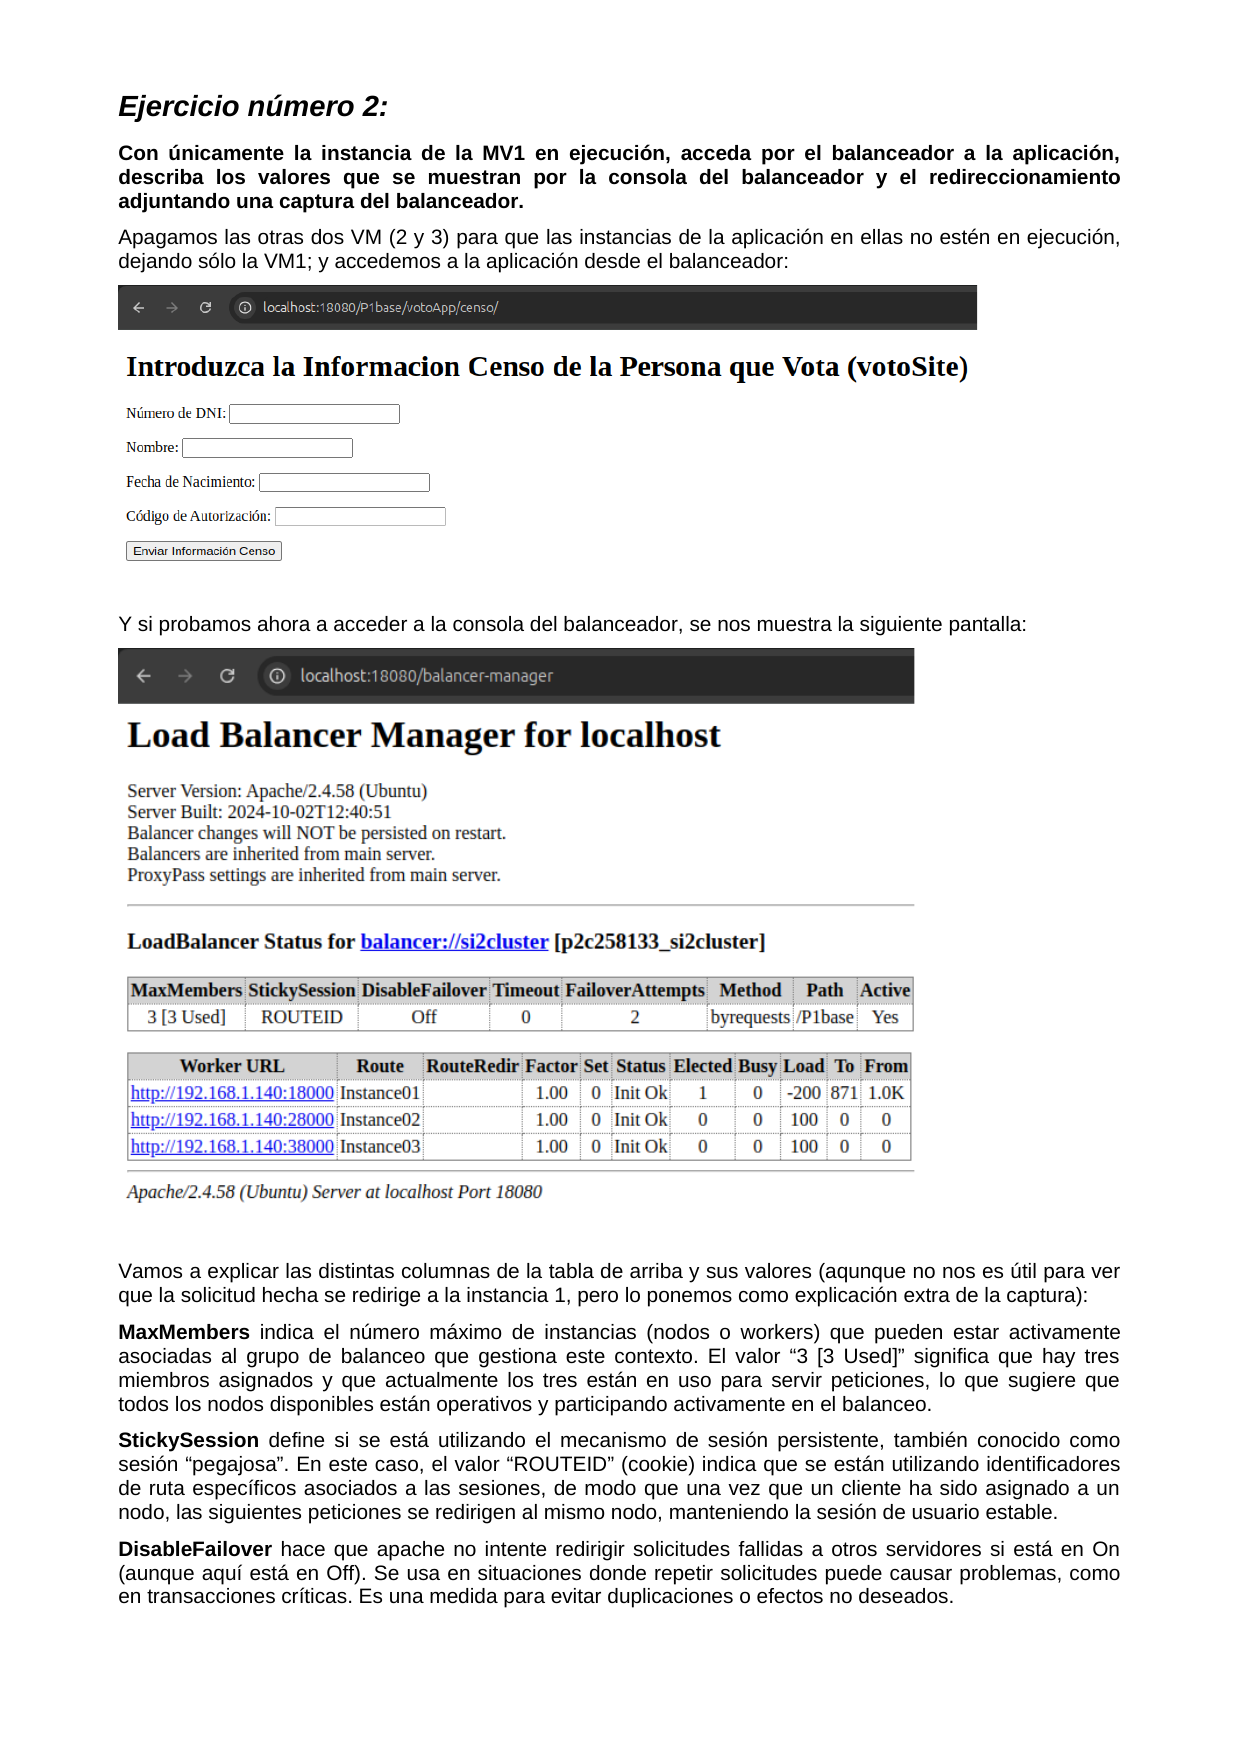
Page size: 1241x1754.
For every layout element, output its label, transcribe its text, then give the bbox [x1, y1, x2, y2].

text Y si probamos ahora a acceder a la consola del balanceador, se nos muestra la siguiente pantalla: [118, 612, 1122, 636]
picture [118, 648, 915, 1211]
text Con únicamente la instancia de la MV1 en ejecución, acceda por el balanceador a la aplicación, describa los valores que se muestran por la consola del balanceador y el redireccionamiento adjuntando una captura del balanceador. [118, 141, 1122, 213]
text Vamos a explicar las distintas columnas de la tabla de arriba y sus valores (aqunque no nos es útil para ver que la solicitud hecha se redirige a la instancia 1, pero lo ponemos como explicación extra de la captura): [118, 1259, 1122, 1307]
picture [118, 285, 978, 564]
text Apagamos las otras dos VM (2 y 3) para que las instancias de la aplicación en ellas no estén en ejecución, dejando sólo la VM1; y accedemos a la aplicación desde el balanceador: [118, 225, 1122, 273]
text MaxMembers indica el número máximo de instancias (nodos o workers) que pueden estar activamente asociadas al grupo de balanceo que gestiona este contexto. El valor “3 [3 Used]” significa que hay tres miembros asignados y que actualmente los tres están en uso para servir peticiones, lo que sugiere que todos los nodos disponibles están operativos y participando activamente en el balanceo. [118, 1320, 1122, 1416]
subtitle Ejercicio número 2: [118, 88, 1122, 122]
text DisableFailover hace que apache no intente redirigir solicitudes fallidas a otros servidores si está en On (aunque aquí está en Off). Se usa en situaciones donde repetir solicitudes puede causar problemas, como en transacciones críticas. Es una medida para evitar duplicaciones o efectos no deseados. [118, 1536, 1122, 1608]
text StickySession define si se está utilizando el mecanismo de sesión persistente, también conocido como sesión “pegajosa”. En este caso, el valor “ROUTEID” (cookie) indica que se están utilizando identificadores de ruta específicos asociados a las sesiones, de modo que una vez que un cliente ha sido asignado a un nodo, las siguientes peticiones se redirigen al mismo nodo, manteniendo la sesión de usuario estable. [118, 1428, 1122, 1524]
